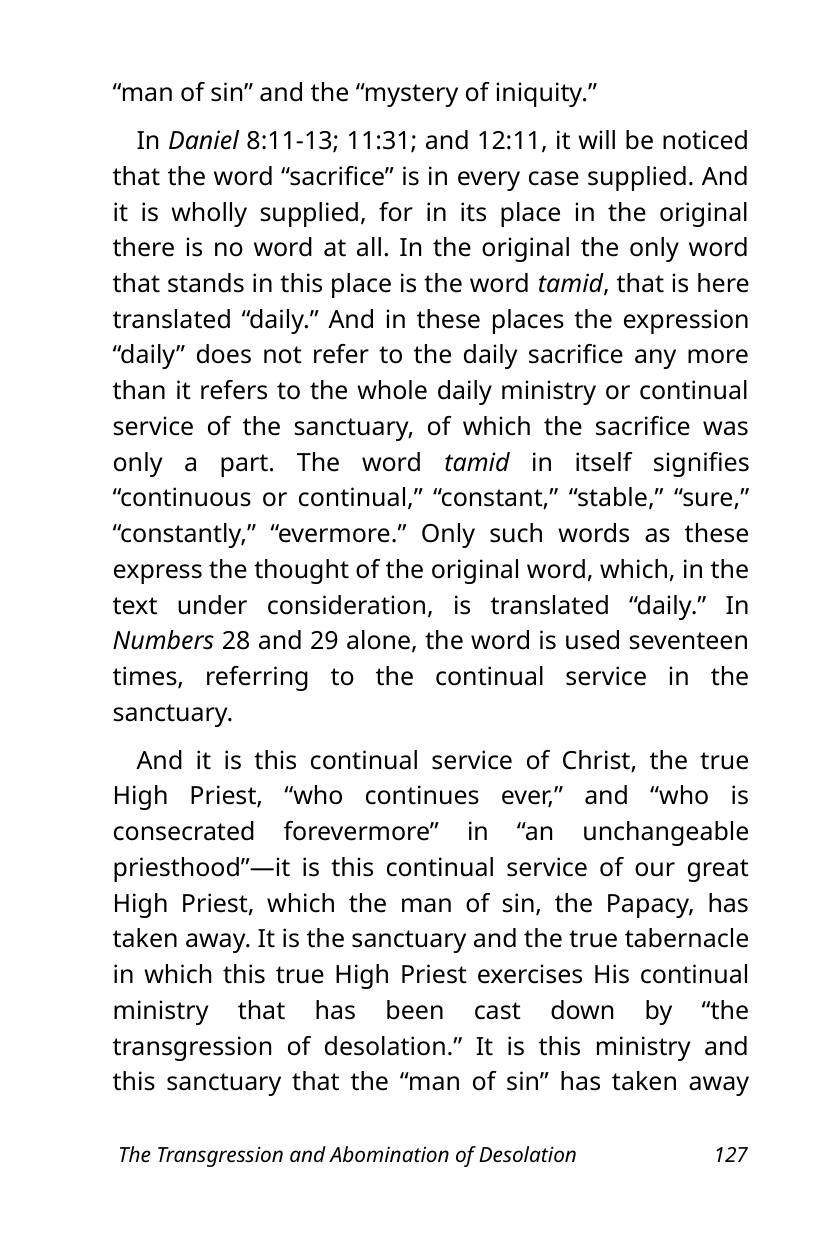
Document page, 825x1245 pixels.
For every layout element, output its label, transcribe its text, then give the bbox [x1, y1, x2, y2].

text In Daniel 8:11-13; 11:31; and 12:11, it will be noticed that the word “sacrifice” is in every case supplied. And it is wholly supplied, for in its place in the original there is no word at all. In the original the only word that stands in this place is the word tamid, that is here translated “daily.” And in these places the expression “daily” does not refer to the daily sacrifice any more than it refers to the whole daily ministry or continual service of the sanctuary, of which the sacrifice was only a part. The word tamid in itself signifies “continuous or continual,” “constant,” “stable,” “sure,” “constantly,” “evermore.” Only such words as these express the thought of the original word, which, in the text under consideration, is translated “daily.” In Numbers 28 and 29 alone, the word is used seventeen times, referring to the continual service in the sanctuary. [112, 123, 750, 728]
text And it is this continual service of Christ, the true High Priest, “who continues ever,” and “who is consecrated forevermore” in “an unchangeable priesthood”—it is this continual service of our great High Priest, which the man of sin, the Papacy, has taken away. It is the sanctuary and the true tabernacle in which this true High Priest exercises His continual ministry that has been cast down by “the transgression of desolation.” It is this ministry and this sanctuary that the “man of sin” has taken away [112, 742, 750, 1098]
text “man of sin” and the “mystery of iniquity.” [112, 75, 750, 109]
